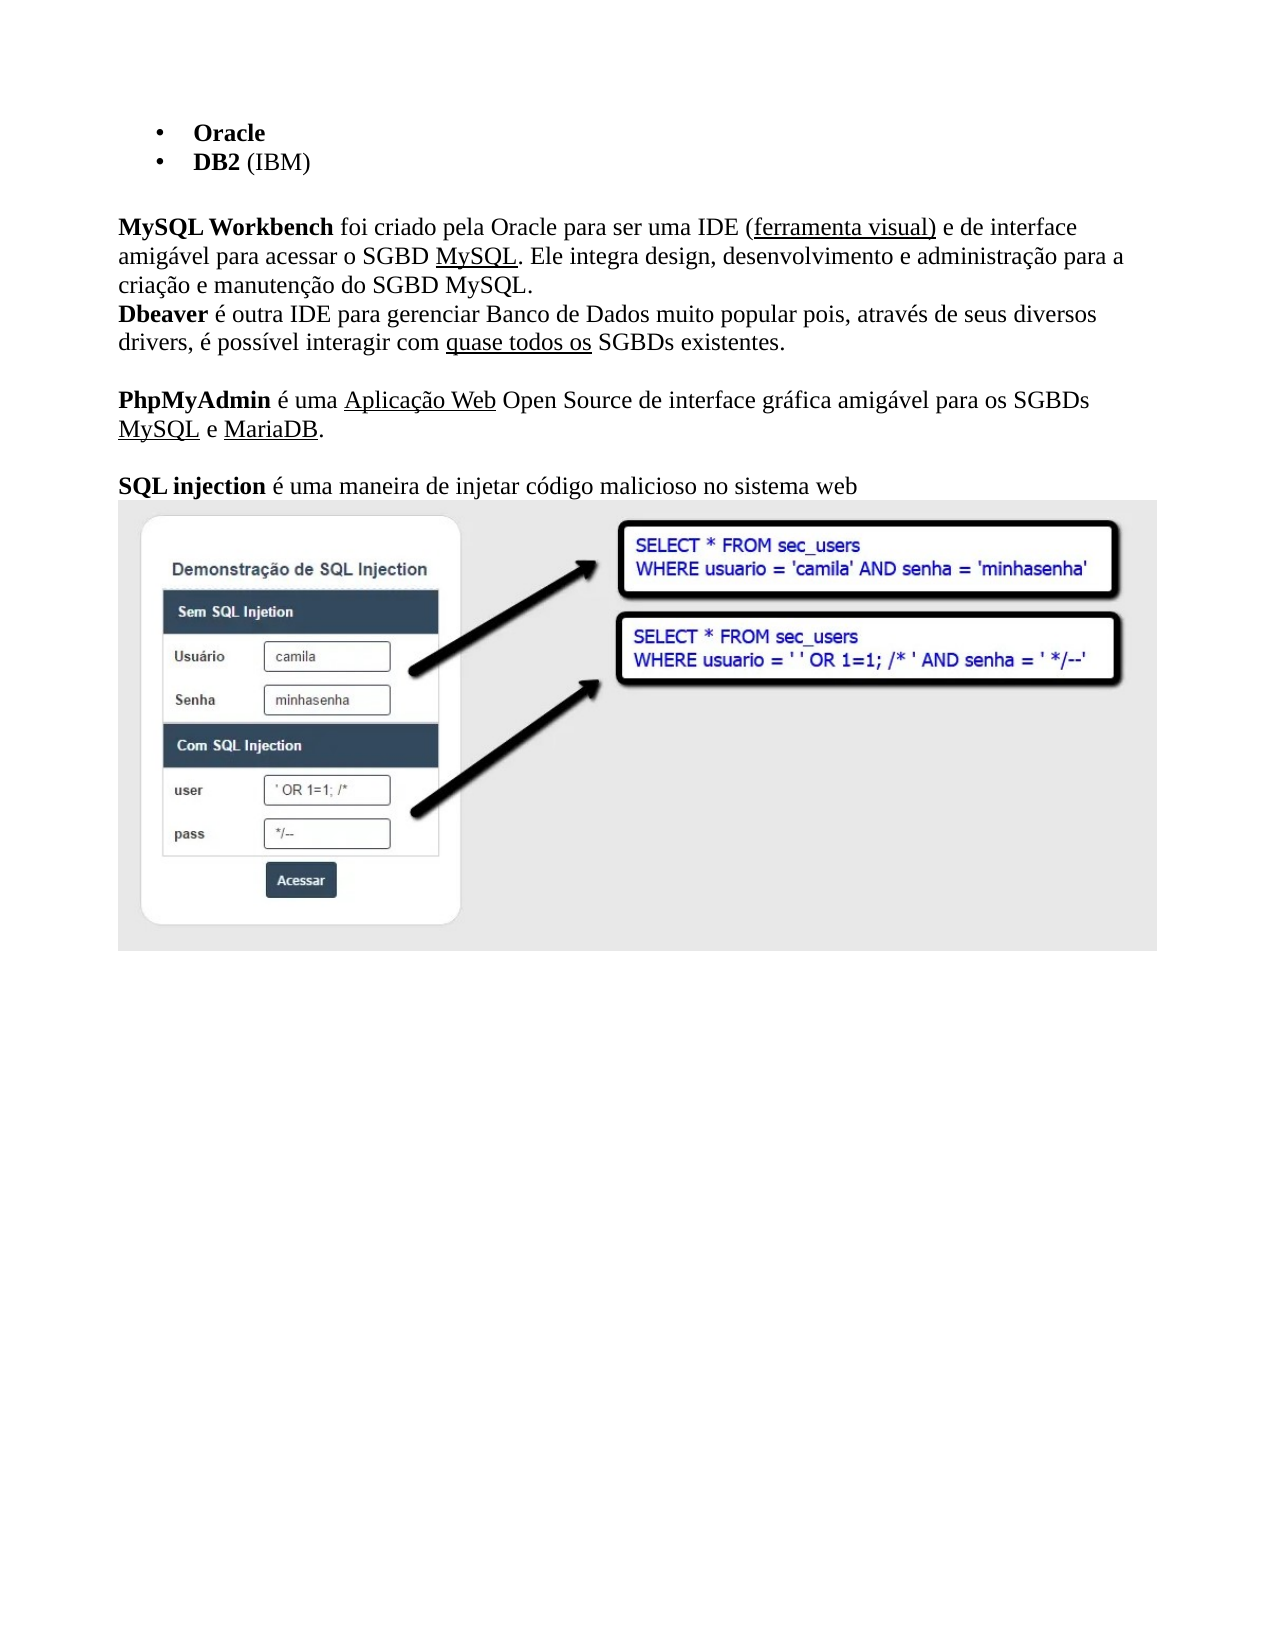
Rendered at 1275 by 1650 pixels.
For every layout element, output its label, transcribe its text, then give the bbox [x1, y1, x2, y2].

list DB2 (IBM) [156, 147, 1157, 176]
text SQL injection é uma maneira de injetar código malicioso no sistema web [118, 471, 1157, 500]
text PhpMyAdmin é uma Aplicação Web Open Source de interface gráfica amigável para os SGBDs MySQL e MariaDB. [118, 385, 1157, 442]
text MySQL Workbench foi criado pela Oracle para ser uma IDE (ferramenta visual) e de interface amigável para acessar o SGBD MySQL. Ele integra design, desenvolvimento e administração para a criação e manutenção do SGBD MySQL. [118, 212, 1157, 299]
list Oracle [156, 118, 1157, 147]
picture [118, 500, 1157, 951]
text Dbeaver é outra IDE para gerenciar Banco de Dados muito popular pois, através de seus diversos drivers, é possível interagir com quase todos os SGBDs existentes. [118, 299, 1157, 356]
